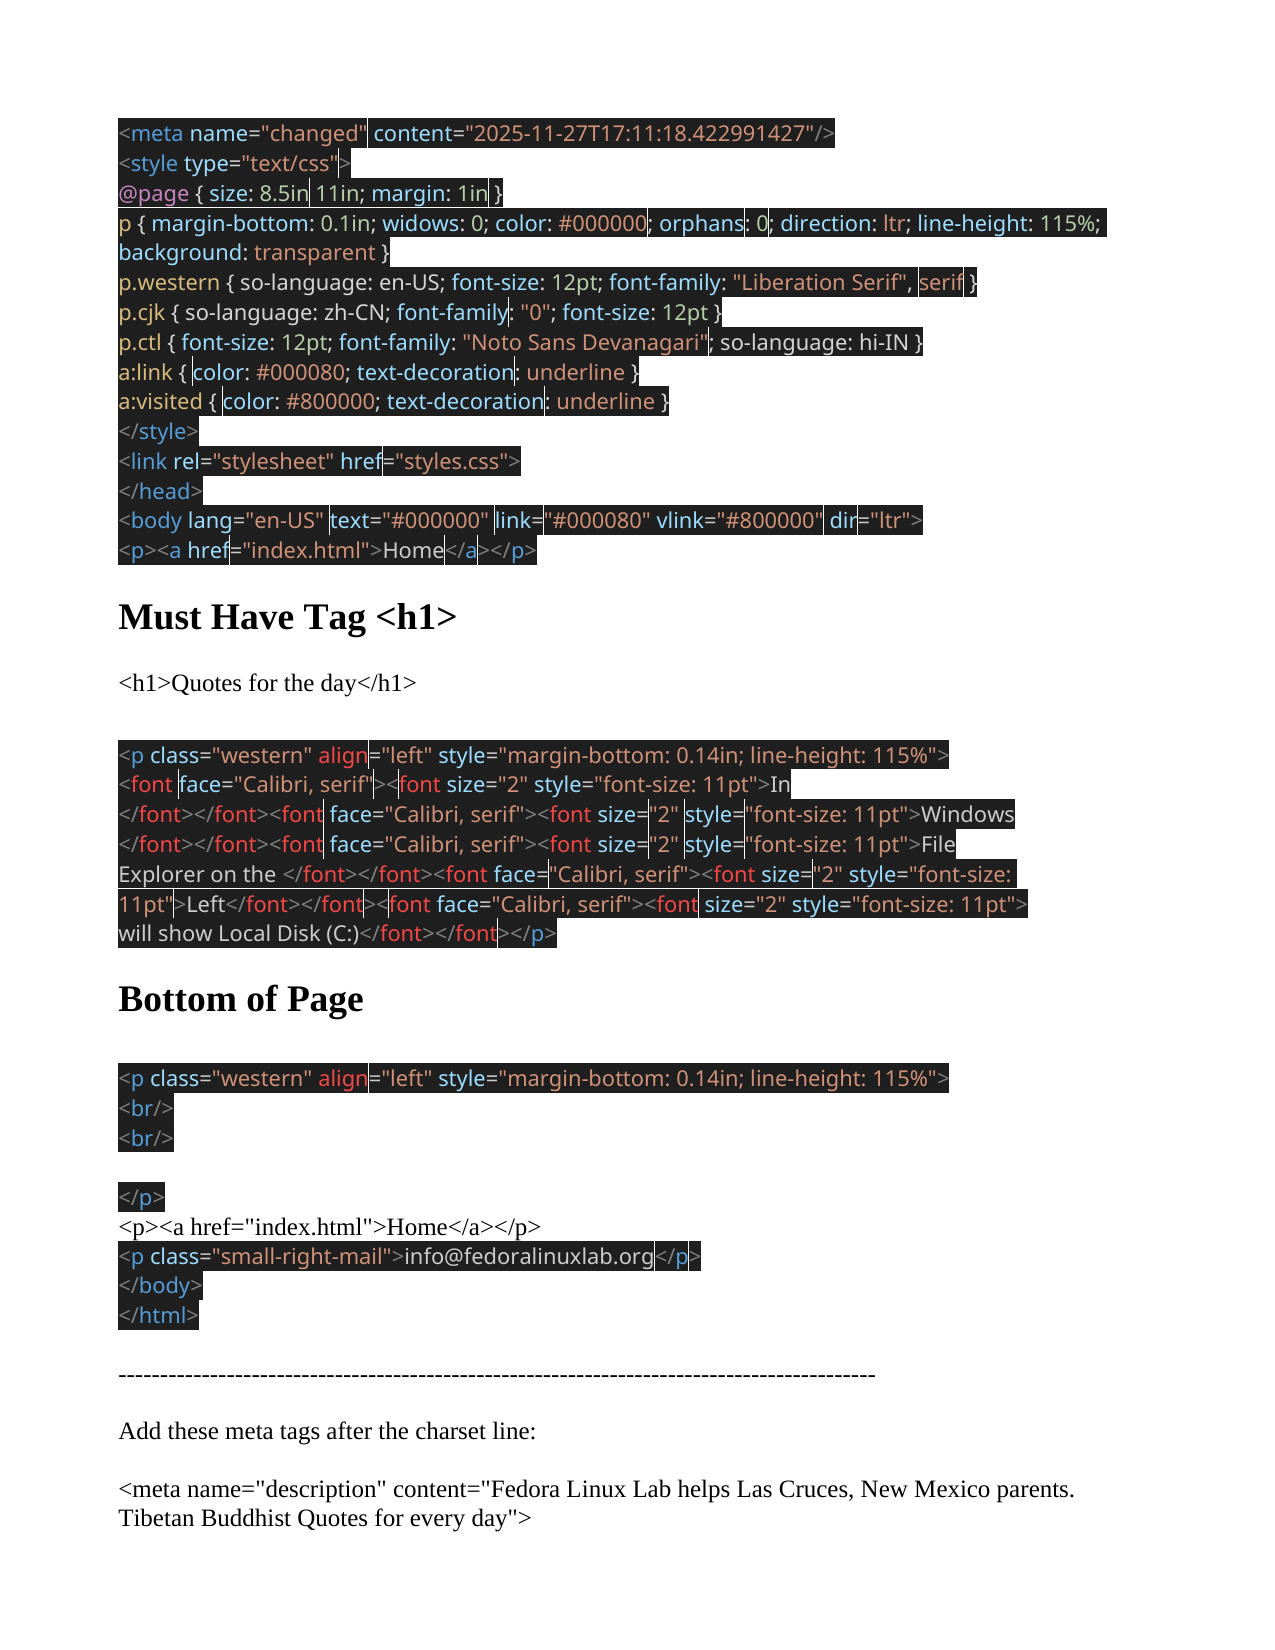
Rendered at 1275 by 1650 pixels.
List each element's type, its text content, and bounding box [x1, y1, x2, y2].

text <h1>Quotes for the day</h1> [118, 668, 1157, 696]
text </html> [118, 1300, 1157, 1330]
text a:link { color: #000080; text-decoration: underline } [118, 356, 1157, 386]
text Bottom of Page [118, 977, 1157, 1020]
text a:visited { color: #800000; text-decoration: underline } [118, 386, 1157, 416]
text ------------------------------------------------------------------------------------------- [118, 1359, 1157, 1388]
text </style> [118, 416, 1157, 446]
text <p class="western" align="left" style="margin-bottom: 0.14in; line-height: 115%"> [118, 1063, 1157, 1093]
text <br/> [118, 1093, 1157, 1123]
text <meta name="description" content="Fedora Linux Lab helps Las Cruces, New Mexico parents. Tibetan Buddhist Quotes for every day"> [118, 1474, 1157, 1531]
text <br/> [118, 1123, 1157, 1152]
text Add these meta tags after the charset line: [118, 1416, 1157, 1445]
text </head> [118, 476, 1157, 505]
text p.ctl { font-size: 12pt; font-family: "Noto Sans Devanagari"; so-language: hi-IN } [118, 327, 1157, 356]
text <meta name="changed" content="2025-11-27T17:11:18.422991427"/> [118, 118, 1157, 148]
text <p class="western" align="left" style="margin-bottom: 0.14in; line-height: 115%"> [118, 739, 1157, 769]
text will show Local Disk (C:)</font></font></p> [118, 918, 1157, 948]
text <link rel="stylesheet" href="styles.css"> [118, 446, 1157, 476]
text </body> [118, 1271, 1157, 1300]
text </font></font><font face="Calibri, serif"><font size="2" style="font-size: 11pt">File [118, 829, 1157, 859]
text </p> [118, 1182, 1157, 1212]
text p.cjk { so-language: zh-CN; font-family: "0"; font-size: 12pt } [118, 297, 1157, 327]
text <p><a href="index.html">Home</a></p> [118, 1212, 1157, 1241]
text @page { size: 8.5in 11in; margin: 1in } [118, 178, 1157, 207]
text <p class="small-right-mail">info@fedoralinuxlab.org</p> [118, 1241, 1157, 1271]
text Must Have Tag <h1> [118, 595, 1157, 638]
text <body lang="en-US" text="#000000" link="#000080" vlink="#800000" dir="ltr"> [118, 505, 1157, 535]
text p.western { so-language: en-US; font-size: 12pt; font-family: "Liberation Serif", serif } [118, 267, 1157, 297]
text Explorer on the </font></font><font face="Calibri, serif"><font size="2" style="font-size: 11pt">Left</font></font><font face="Calibri, serif"><font size="2" style="font-size: 11pt"> [118, 859, 1157, 918]
text p { margin-bottom: 0.1in; widows: 0; color: #000000; orphans: 0; direction: ltr; line-height: 115%; background: transparent } [118, 207, 1157, 267]
text <font face="Calibri, serif"><font size="2" style="font-size: 11pt">In [118, 769, 1157, 799]
text </font></font><font face="Calibri, serif"><font size="2" style="font-size: 11pt">Windows [118, 799, 1157, 829]
text <p><a href="index.html">Home</a></p> [118, 535, 1157, 565]
text <style type="text/css"> [118, 148, 1157, 178]
